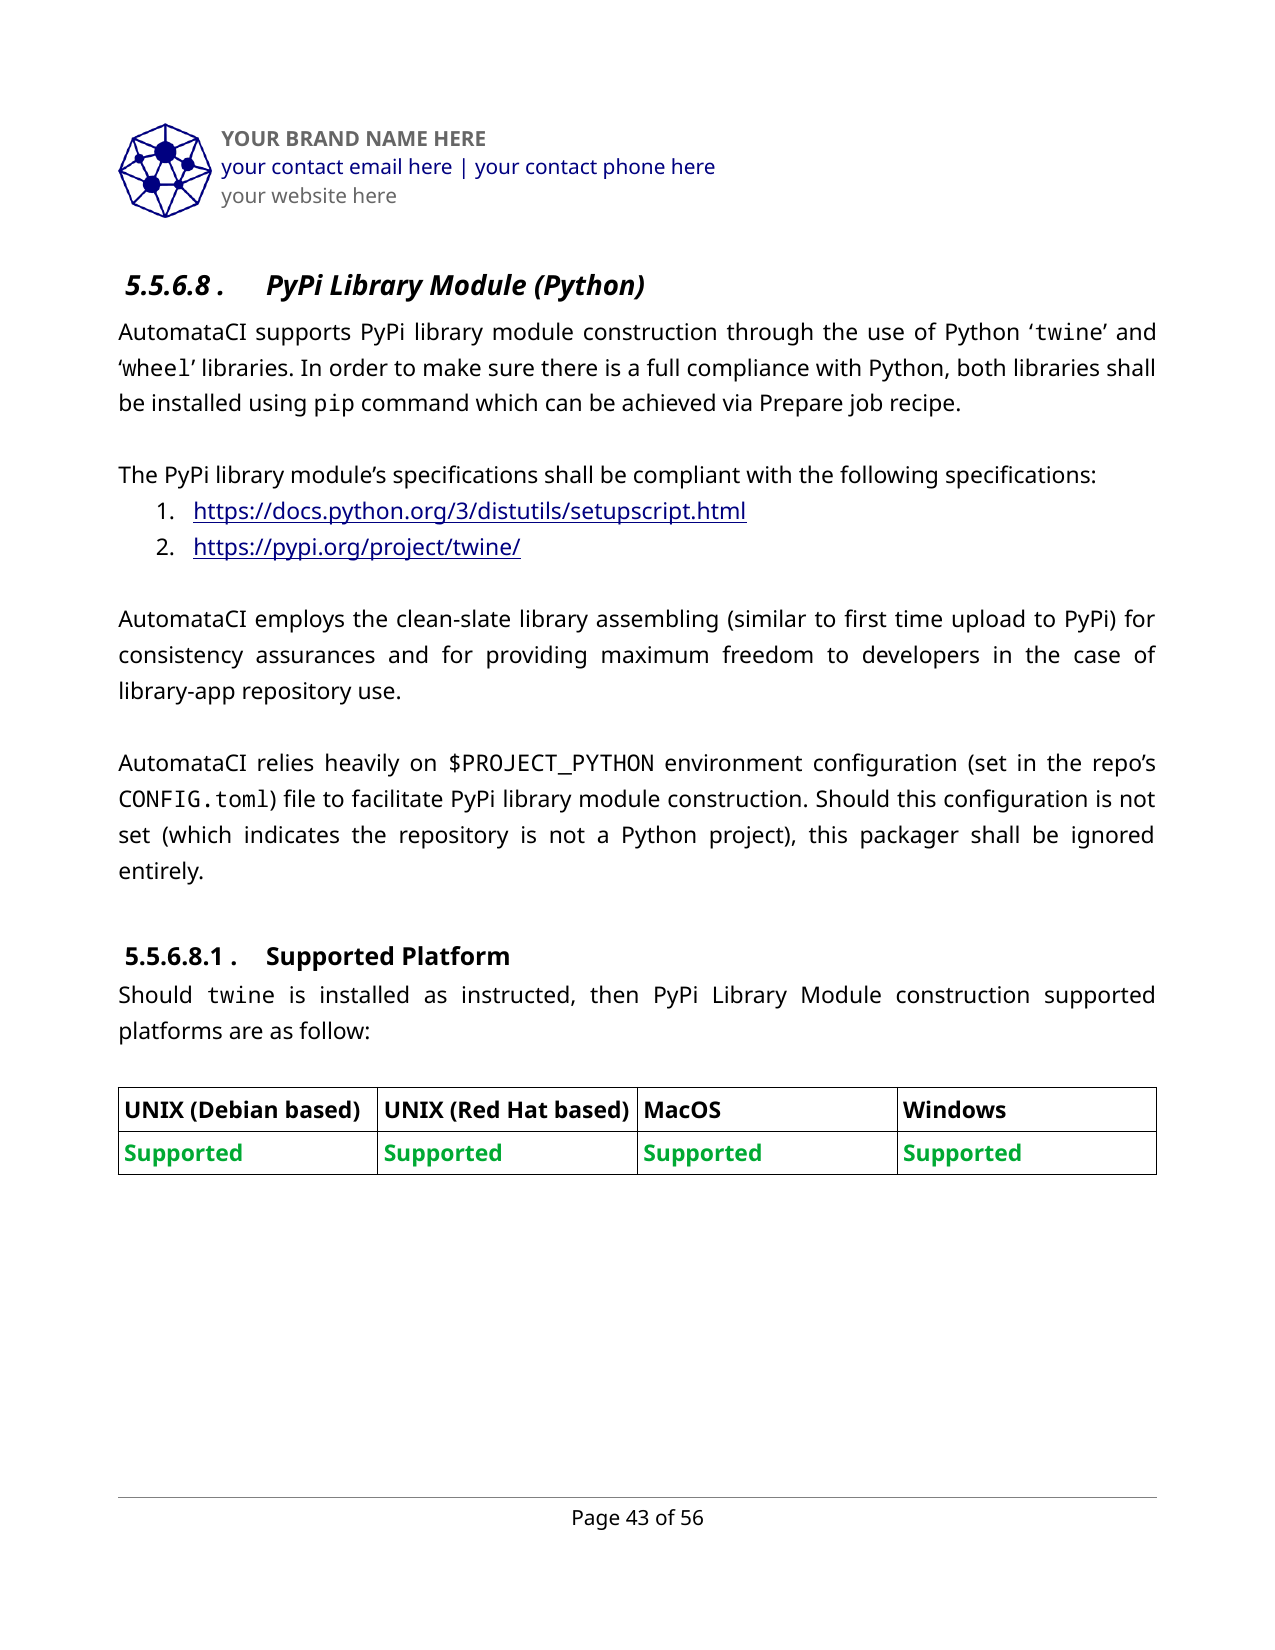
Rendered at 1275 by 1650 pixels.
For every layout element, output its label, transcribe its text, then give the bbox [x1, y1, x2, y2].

table_cell Supported [378, 1132, 637, 1174]
subtitle Supported Platform [118, 939, 1157, 973]
picture [118, 123, 212, 218]
text AutomataCI employs the clean-slate library assembling (similar to first time upload to PyPi) for consistency assurances and for providing maximum freedom to developers in the case of library-app repository use. [118, 603, 1157, 706]
list https://pypi.org/project/twine/ [156, 531, 1157, 562]
table_cell Supported [119, 1132, 377, 1174]
table_header UNIX (Debian based) [119, 1088, 377, 1131]
table_header Windows [898, 1088, 1156, 1131]
text AutomataCI relies heavily on $PROJECT_PYTHON environment configuration (set in the repo’s CONFIG.toml) file to facilitate PyPi library module construction. Should this configuration is not set (which indicates the repository is not a Python project), this packager shall be ignored entirely. [118, 747, 1157, 886]
table_header UNIX (Red Hat based) [378, 1088, 637, 1131]
text AutomataCI supports PyPi library module construction through the use of Python ‘twine’ and ‘wheel’ libraries. In order to make sure there is a full compliance with Python, both libraries shall be installed using pip command which can be achieved via Prepare job recipe. [118, 316, 1157, 419]
table_cell Supported [638, 1132, 897, 1174]
table_header MacOS [638, 1088, 897, 1131]
table_cell Supported [898, 1132, 1156, 1174]
list https://docs.python.org/3/distutils/setupscript.html [156, 495, 1157, 526]
subtitle PyPi Library Module (Python) [118, 265, 1157, 303]
text The PyPi library module’s specifications shall be compliant with the following specifications: [118, 459, 1157, 491]
text Should twine is installed as instructed, then PyPi Library Module construction supported platforms are as follow: [118, 979, 1157, 1046]
